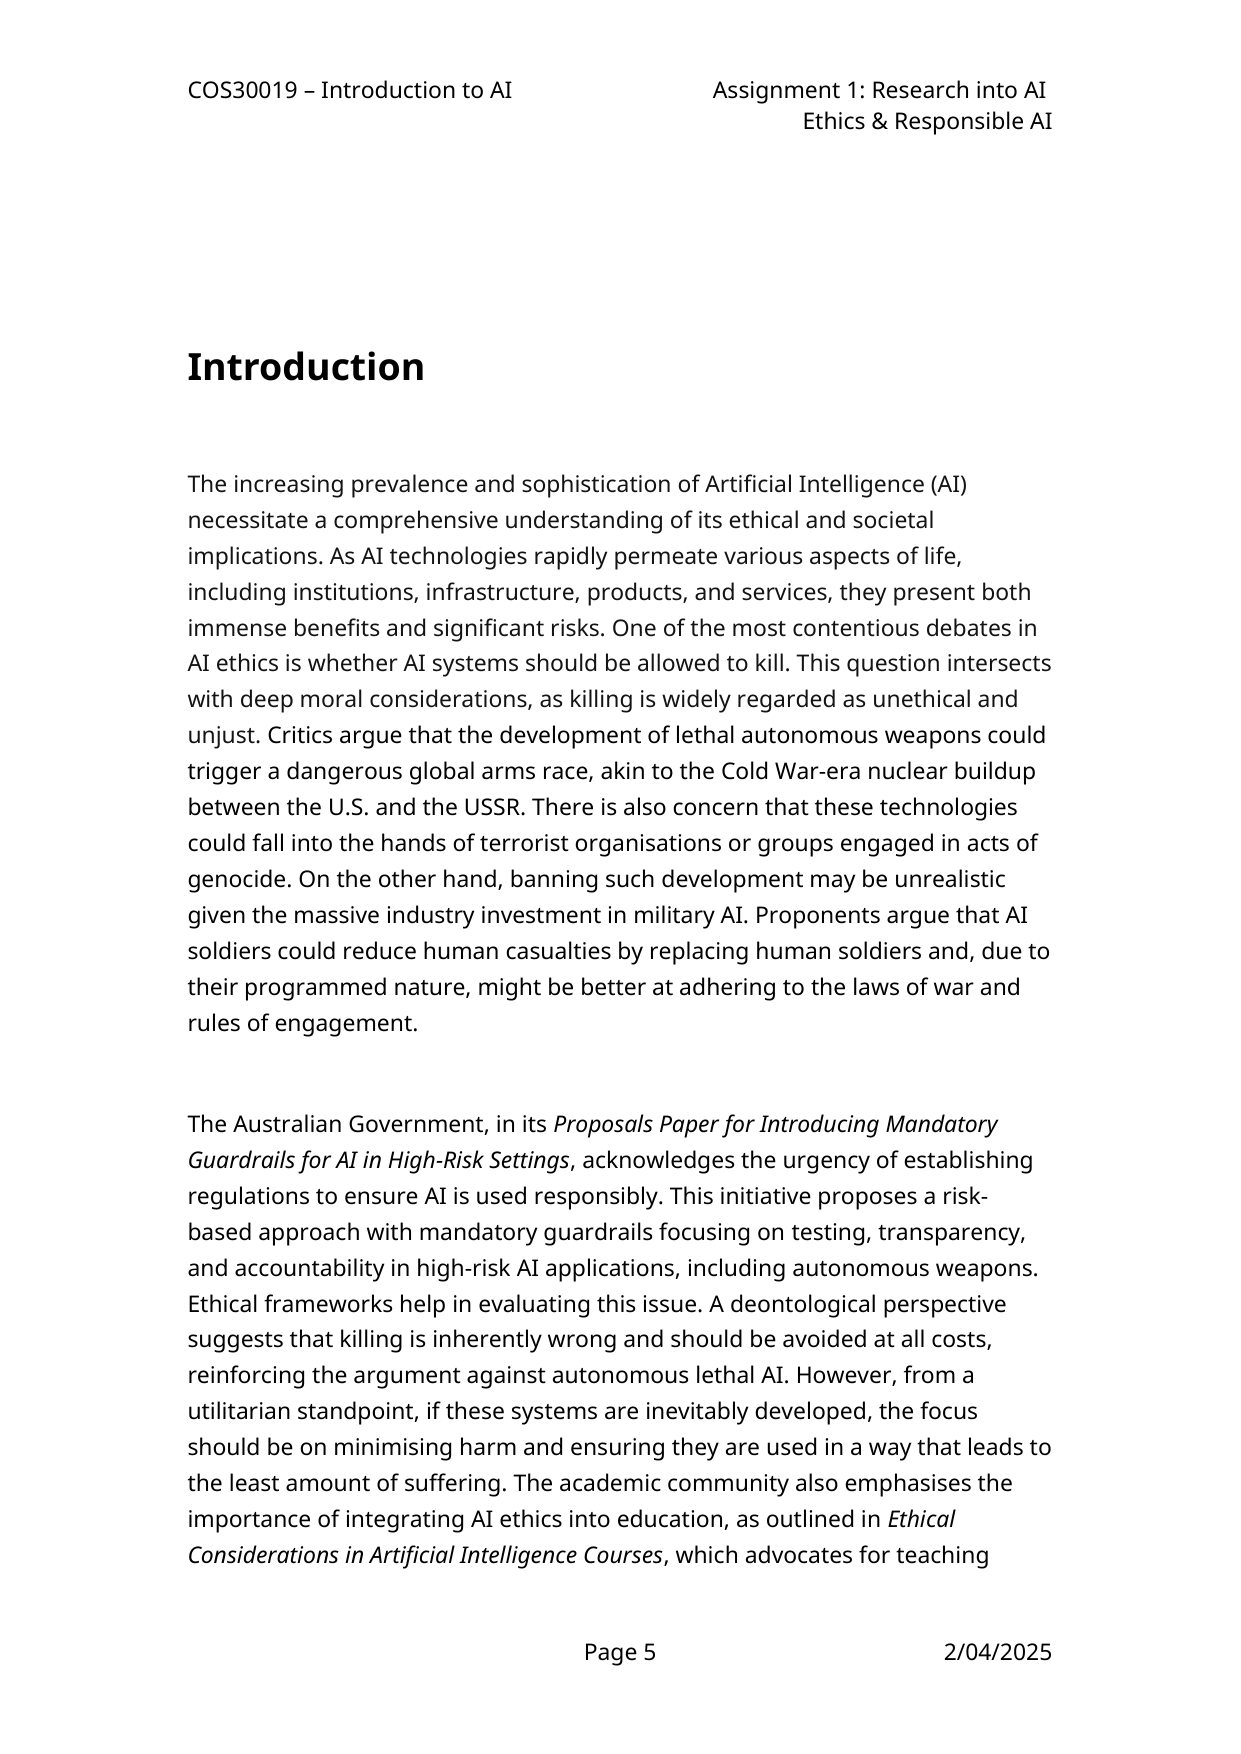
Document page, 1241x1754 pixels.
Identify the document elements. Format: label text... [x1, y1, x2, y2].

text Introduction [187, 341, 1053, 392]
text The increasing prevalence and sophistication of Artificial Intelligence (AI) necessitate a comprehensive understanding of its ethical and societal implications. As AI technologies rapidly permeate various aspects of life, including institutions, infrastructure, products, and services, they present both immense benefits and significant risks. One of the most contentious debates in AI ethics is whether AI systems should be allowed to kill. This question intersects with deep moral considerations, as killing is widely regarded as unethical and unjust. Critics argue that the development of lethal autonomous weapons could trigger a dangerous global arms race, akin to the Cold War-era nuclear buildup between the U.S. and the USSR. There is also concern that these technologies could fall into the hands of terrorist organisations or groups engaged in acts of genocide. On the other hand, banning such development may be unrealistic given the massive industry investment in military AI. Proponents argue that AI soldiers could reduce human casualties by replacing human soldiers and, due to their programmed nature, might be better at adhering to the laws of war and rules of engagement. [187, 468, 1053, 1038]
text The Australian Government, in its Proposals Paper for Introducing Mandatory Guardrails for AI in High-Risk Settings, acknowledges the urgency of establishing regulations to ensure AI is used responsibly. This initiative proposes a risk-based approach with mandatory guardrails focusing on testing, transparency, and accountability in high-risk AI applications, including autonomous weapons. Ethical frameworks help in evaluating this issue. A deontological perspective suggests that killing is inherently wrong and should be avoided at all costs, reinforcing the argument against autonomous lethal AI. However, from a utilitarian standpoint, if these systems are inevitably developed, the focus should be on minimising harm and ensuring they are used in a way that leads to the least amount of suffering. The academic community also emphasises the importance of integrating AI ethics into education, as outlined in Ethical Considerations in Artificial Intelligence Courses, which advocates for teaching [187, 1108, 1053, 1570]
